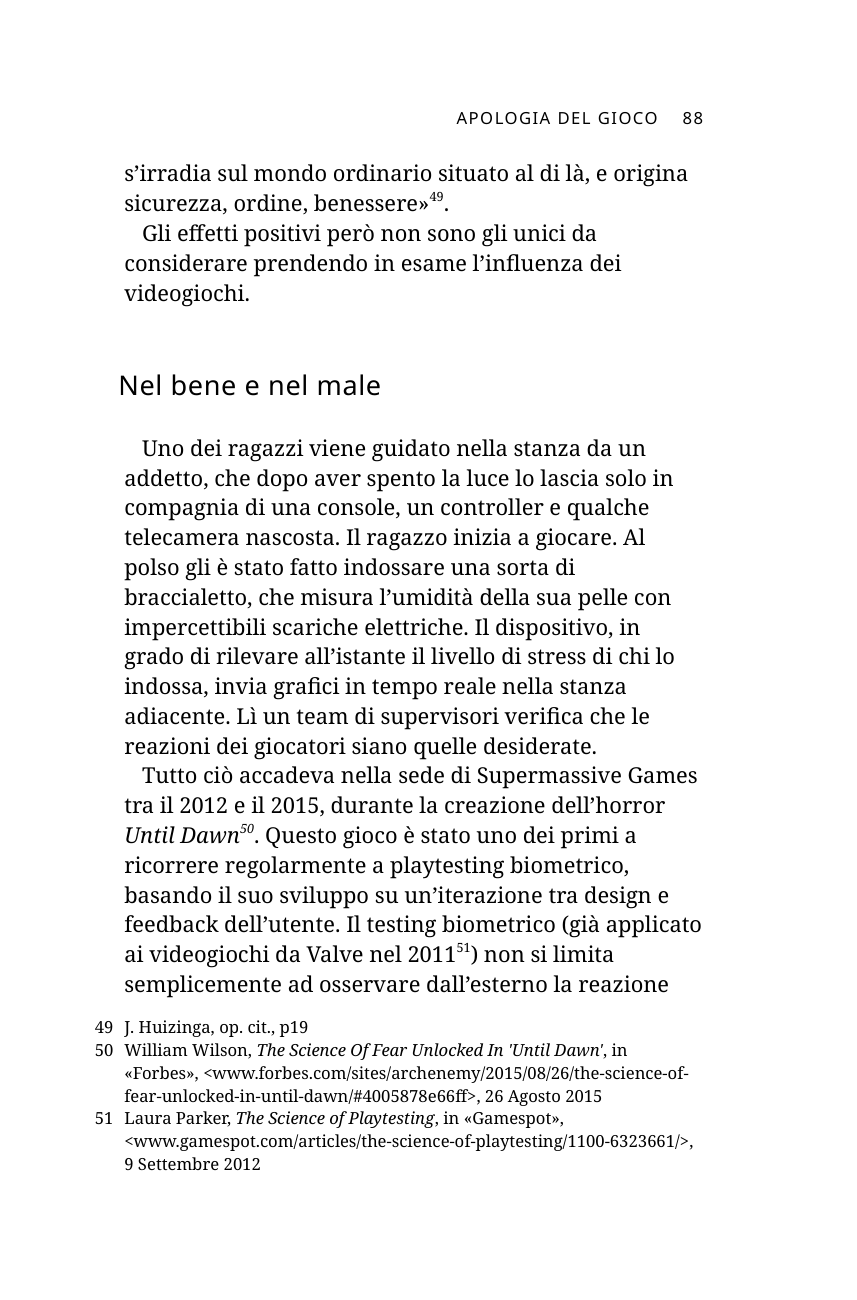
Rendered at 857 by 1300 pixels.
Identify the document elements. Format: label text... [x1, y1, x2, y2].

text Gli effetti positivi però non sono gli unici da considerare prendendo in esame l’influenza dei videogiochi. [124, 218, 703, 307]
text Tutto ciò accadeva nella sede di Supermassive Games tra il 2012 e il 2015, durante la creazione dell’horror Until Dawn. Questo gioco è stato uno dei primi a ricorrere regolarmente a playtesting biometrico, basando il suo sviluppo su un’iterazione tra design e feedback dell’utente. Il testing biometrico (già applicato ai videogiochi da Valve nel 2011) non si limita semplicemente ad osservare dall’esterno la reazione [124, 761, 703, 999]
text Laura Parker, The Science of Playtesting, in «Gamespot», <www.gamespot.com/articles/the-science-of-playtesting/1100-6323661/>, 9 Settembre 2012 [94, 1107, 703, 1175]
text s’irradia sul mondo ordinario situato al di là, e origina sicurezza, ordine, benessere». [124, 158, 703, 218]
text William Wilson, The Science Of Fear Unlocked In 'Until Dawn', in «Forbes», <www.forbes.com/sites/archenemy/2015/08/26/the-science-of-fear-unlocked-in-until-dawn/#4005878e66ff>, 26 Agosto 2015 [94, 1039, 703, 1107]
subtitle Nel bene e nel male [118, 366, 703, 403]
text Uno dei ragazzi viene guidato nella stanza da un addetto, che dopo aver spento la luce lo lascia solo in compagnia di una console, un controller e qualche telecamera nascosta. Il ragazzo inizia a giocare. Al polso gli è stato fatto indossare una sorta di braccialetto, che misura l’umidità della sua pelle con impercettibili scariche elettriche. Il dispositivo, in grado di rilevare all’istante il livello di stress di chi lo indossa, invia grafici in tempo reale nella stanza adiacente. Lì un team di supervisori verifica che le reazioni dei giocatori siano quelle desiderate. [124, 433, 703, 761]
text J. Huizinga, op. cit., p19 [94, 1016, 703, 1039]
